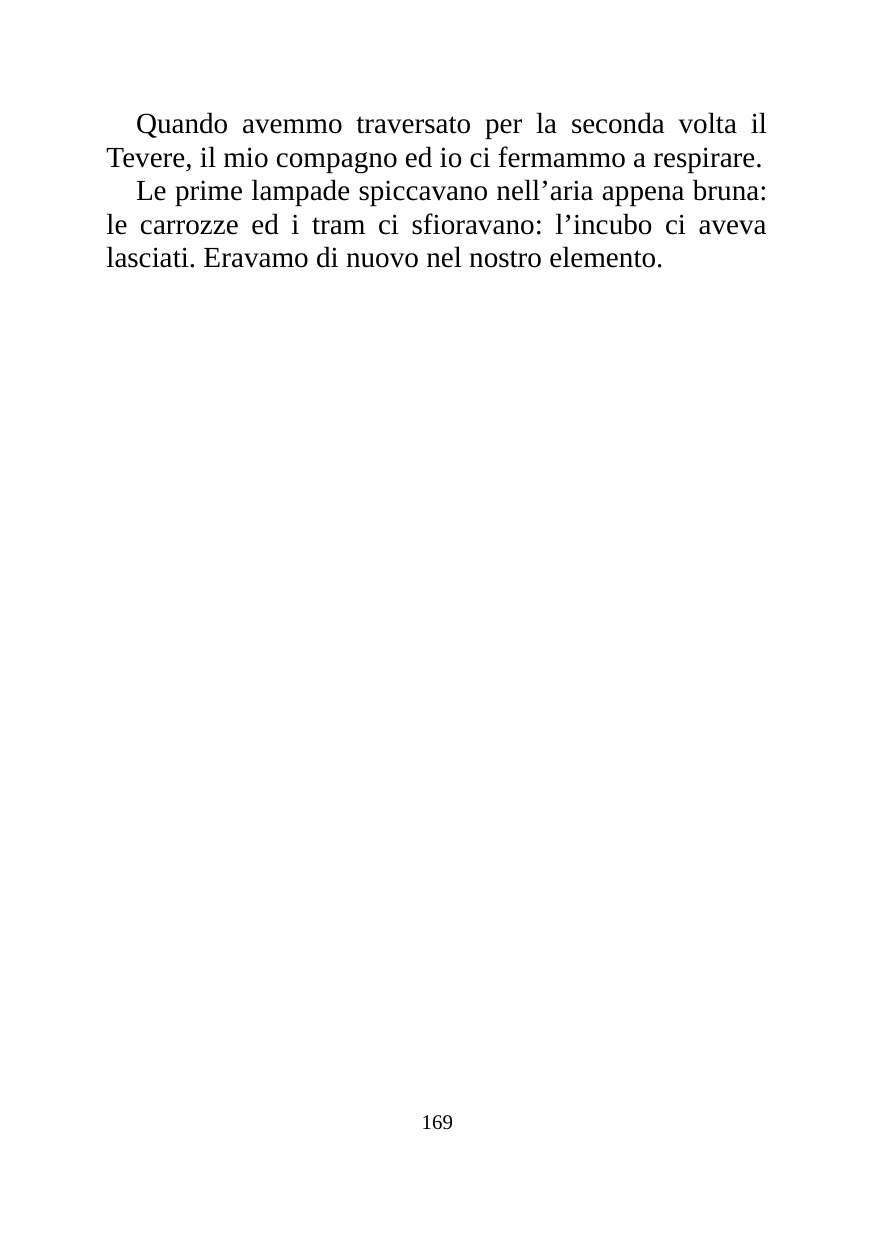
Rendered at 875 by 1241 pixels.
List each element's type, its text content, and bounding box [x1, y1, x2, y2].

text Quando avemmo traversato per la seconda volta il Tevere, il mio compagno ed io ci fermammo a respirare. [106, 106, 768, 173]
text Le prime lampade spiccavano nell’aria appena bruna: le carrozze ed i tram ci sfioravano: l’incubo ci aveva lasciati. Eravamo di nuovo nel nostro elemento. [106, 173, 768, 274]
